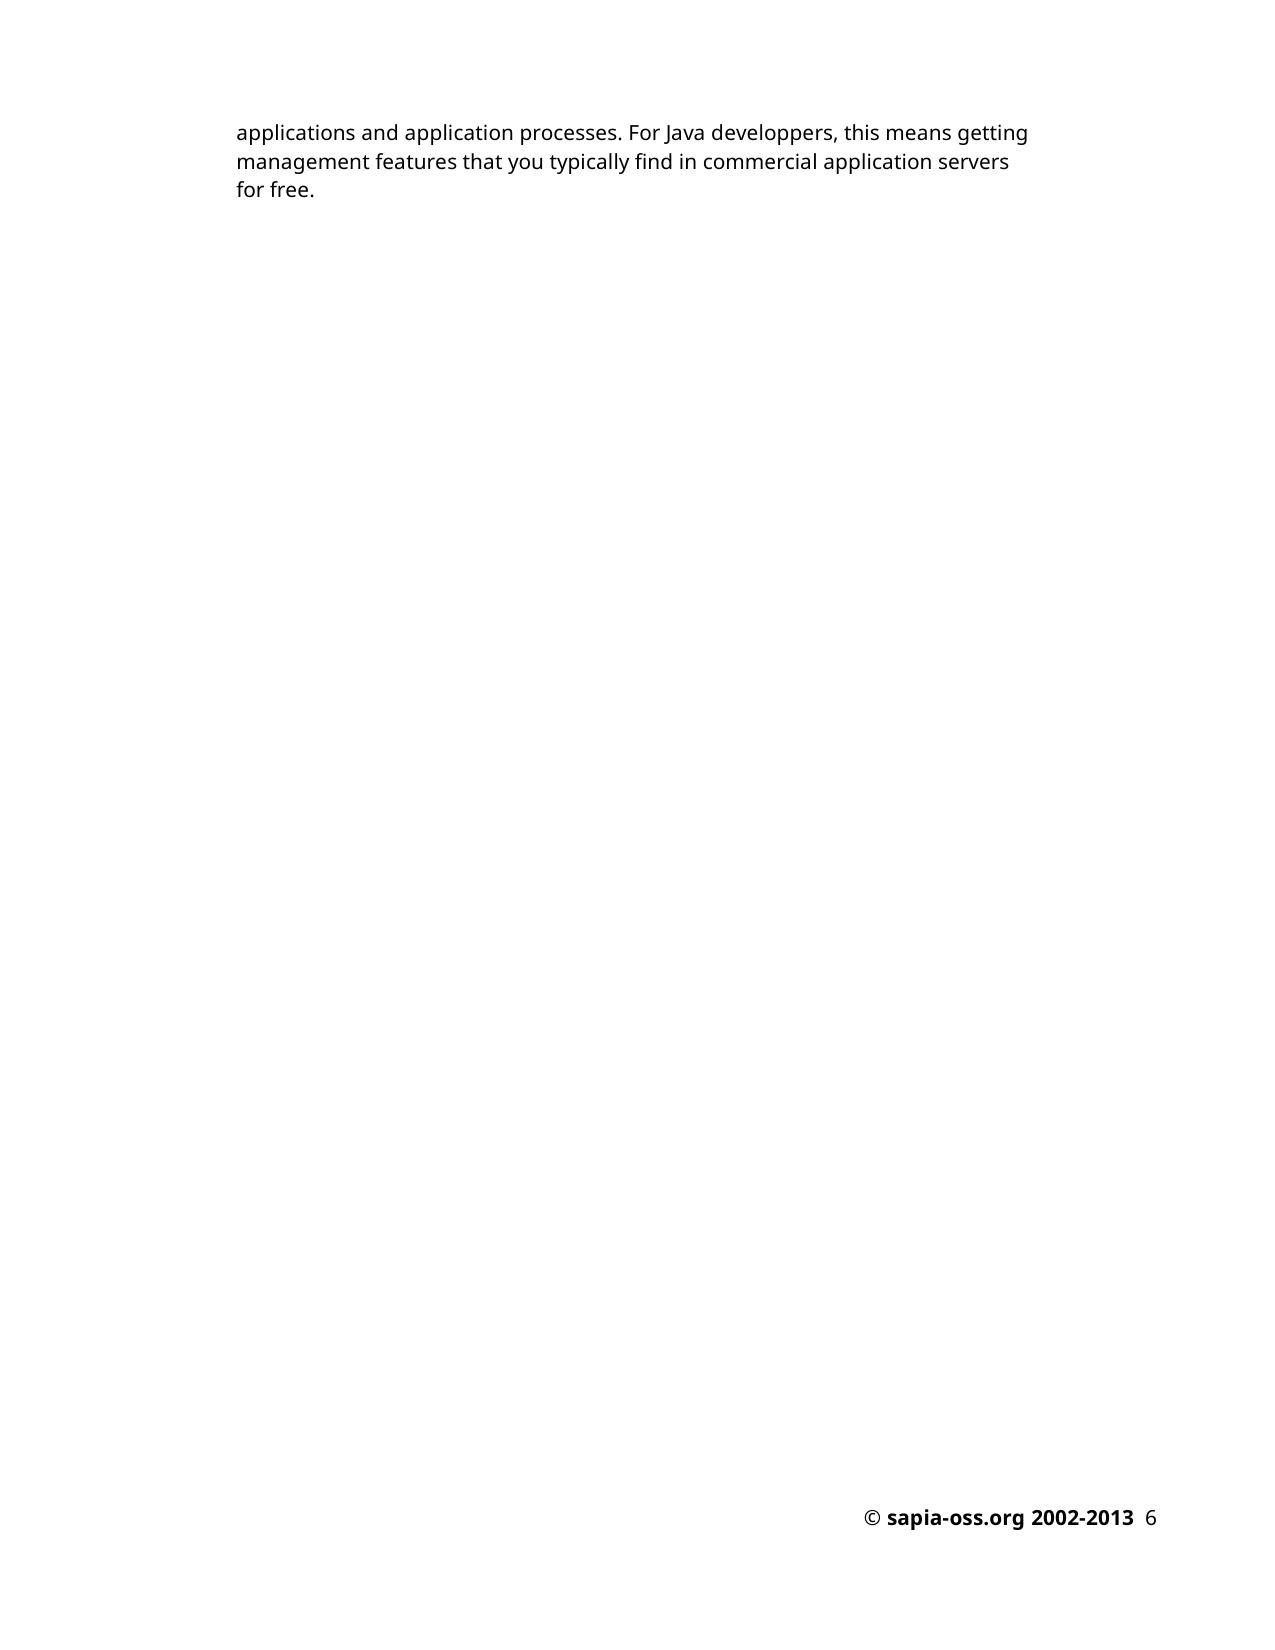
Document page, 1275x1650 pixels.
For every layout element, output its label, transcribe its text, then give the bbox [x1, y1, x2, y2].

text applications and application processes. For Java developpers, this means getting management features that you typically find in commercial application servers for free. [236, 118, 1039, 204]
